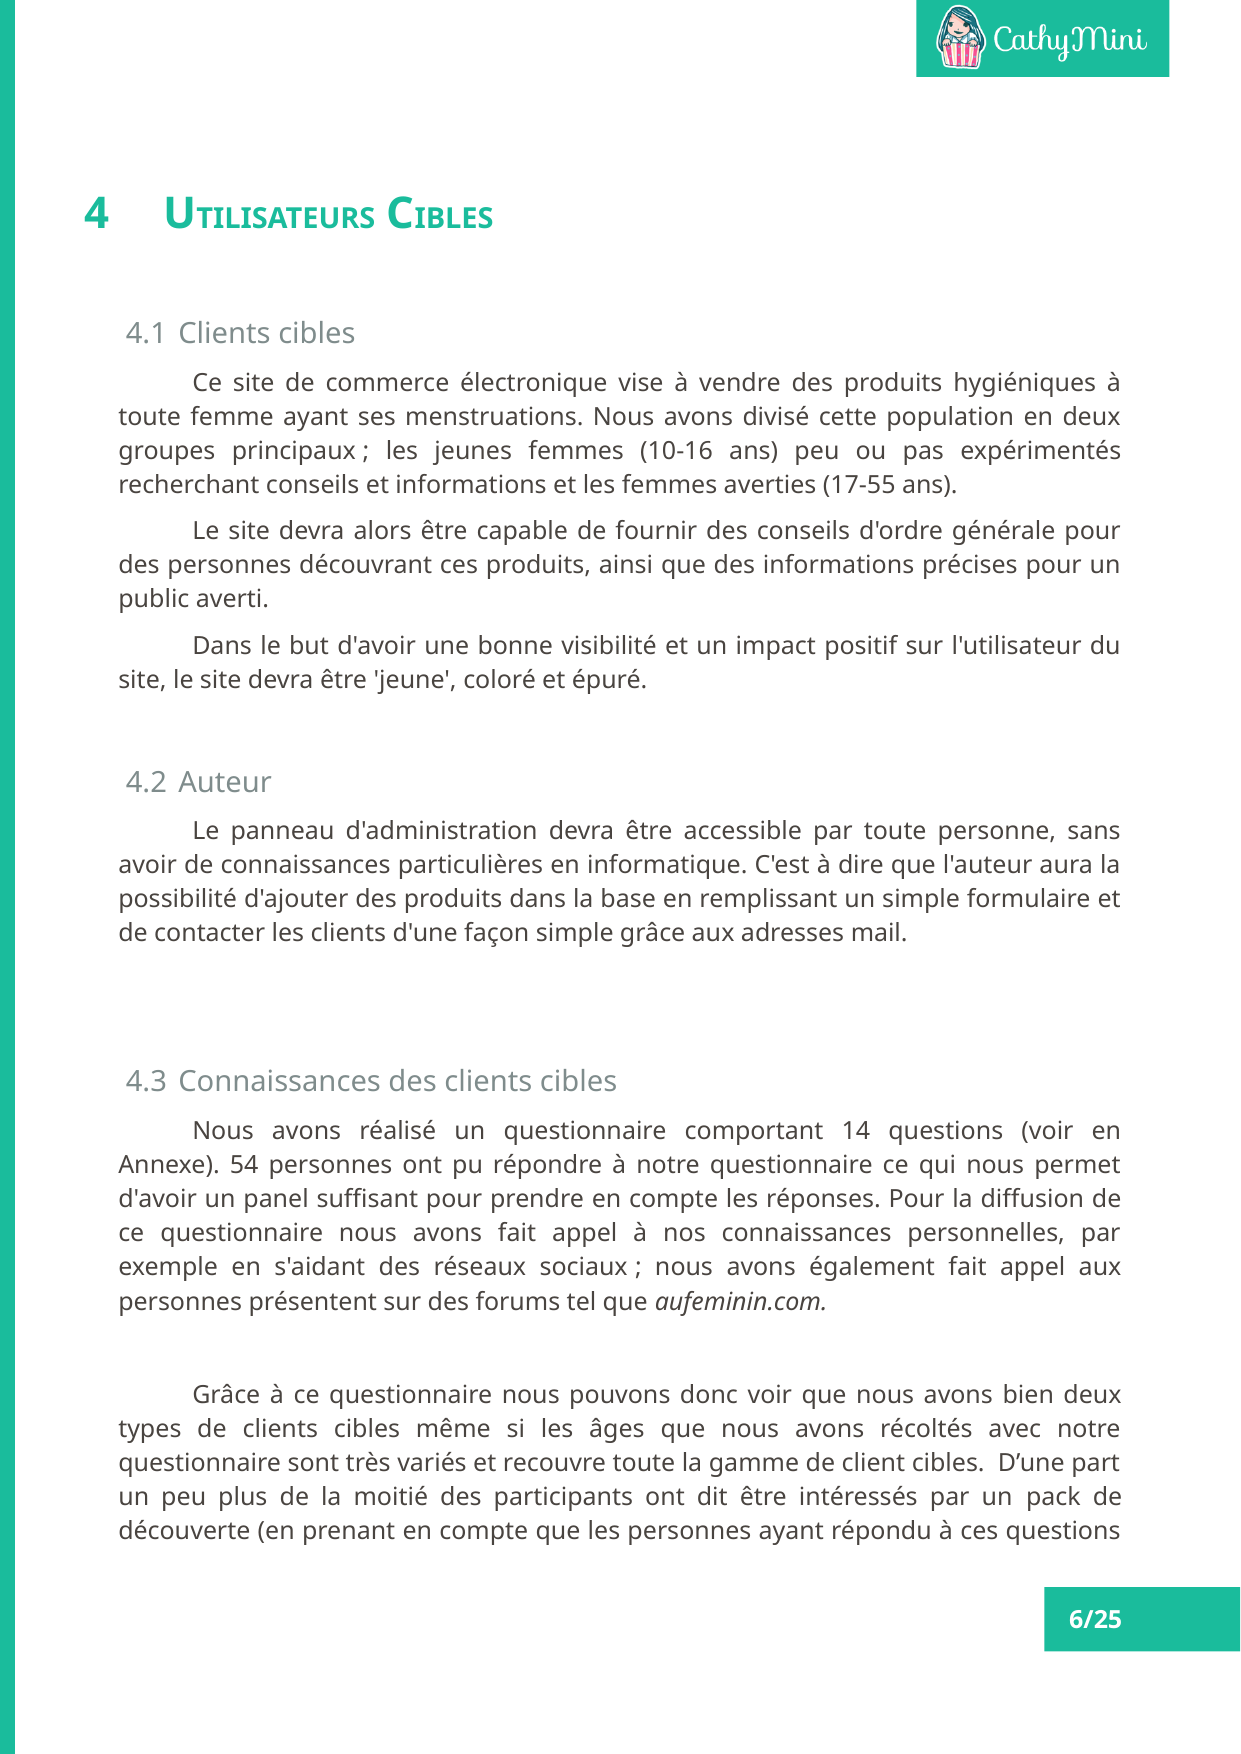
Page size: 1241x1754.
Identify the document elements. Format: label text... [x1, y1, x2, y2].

subtitle Connaissances des clients cibles [118, 1061, 1122, 1100]
text Dans le but d'avoir une bonne visibilité et un impact positif sur l'utilisateur du site, le site devra être 'jeune', coloré et épuré. [118, 628, 1122, 696]
subtitle Auteur [118, 761, 1122, 801]
subtitle Utilisateurs Cibles [73, 182, 1122, 241]
text Le panneau d'administration devra être accessible par toute personne, sans avoir de connaissances particulières en informatique. C'est à dire que l'auteur aura la possibilité d'ajouter des produits dans la base en remplissant un simple formulaire et de contacter les clients d'une façon simple grâce aux adresses mail. [118, 813, 1122, 949]
subtitle Clients cibles [118, 312, 1122, 352]
text Ce site de commerce électronique vise à vendre des produits hygiéniques à toute femme ayant ses menstruations. Nous avons divisé cette population en deux groupes principaux ; les jeunes femmes (10-16 ans) peu ou pas expérimentés recherchant conseils et informations et les femmes averties (17-55 ans). [118, 364, 1122, 501]
text Le site devra alors être capable de fournir des conseils d'ordre générale pour des personnes découvrant ces produits, ainsi que des informations précises pour un public averti. [118, 513, 1122, 615]
text Nous avons réalisé un questionnaire comportant 14 questions (voir en Annexe). 54 personnes ont pu répondre à notre questionnaire ce qui nous permet d'avoir un panel suffisant pour prendre en compte les réponses. Pour la diffusion de ce questionnaire nous avons fait appel à nos connaissances personnelles, par exemple en s'aidant des réseaux sociaux ; nous avons également fait appel aux personnes présentent sur des forums tel que aufeminin.com. [118, 1113, 1122, 1317]
picture [929, 0, 1156, 73]
text Grâce à ce questionnaire nous pouvons donc voir que nous avons bien deux types de clients cibles même si les âges que nous avons récoltés avec notre questionnaire sont très variés et recouvre toute la gamme de client cibles. D’une part un peu plus de la moitié des participants ont dit être intéressés par un pack de découverte (en prenant en compte que les personnes ayant répondu à ces questions [118, 1376, 1122, 1547]
